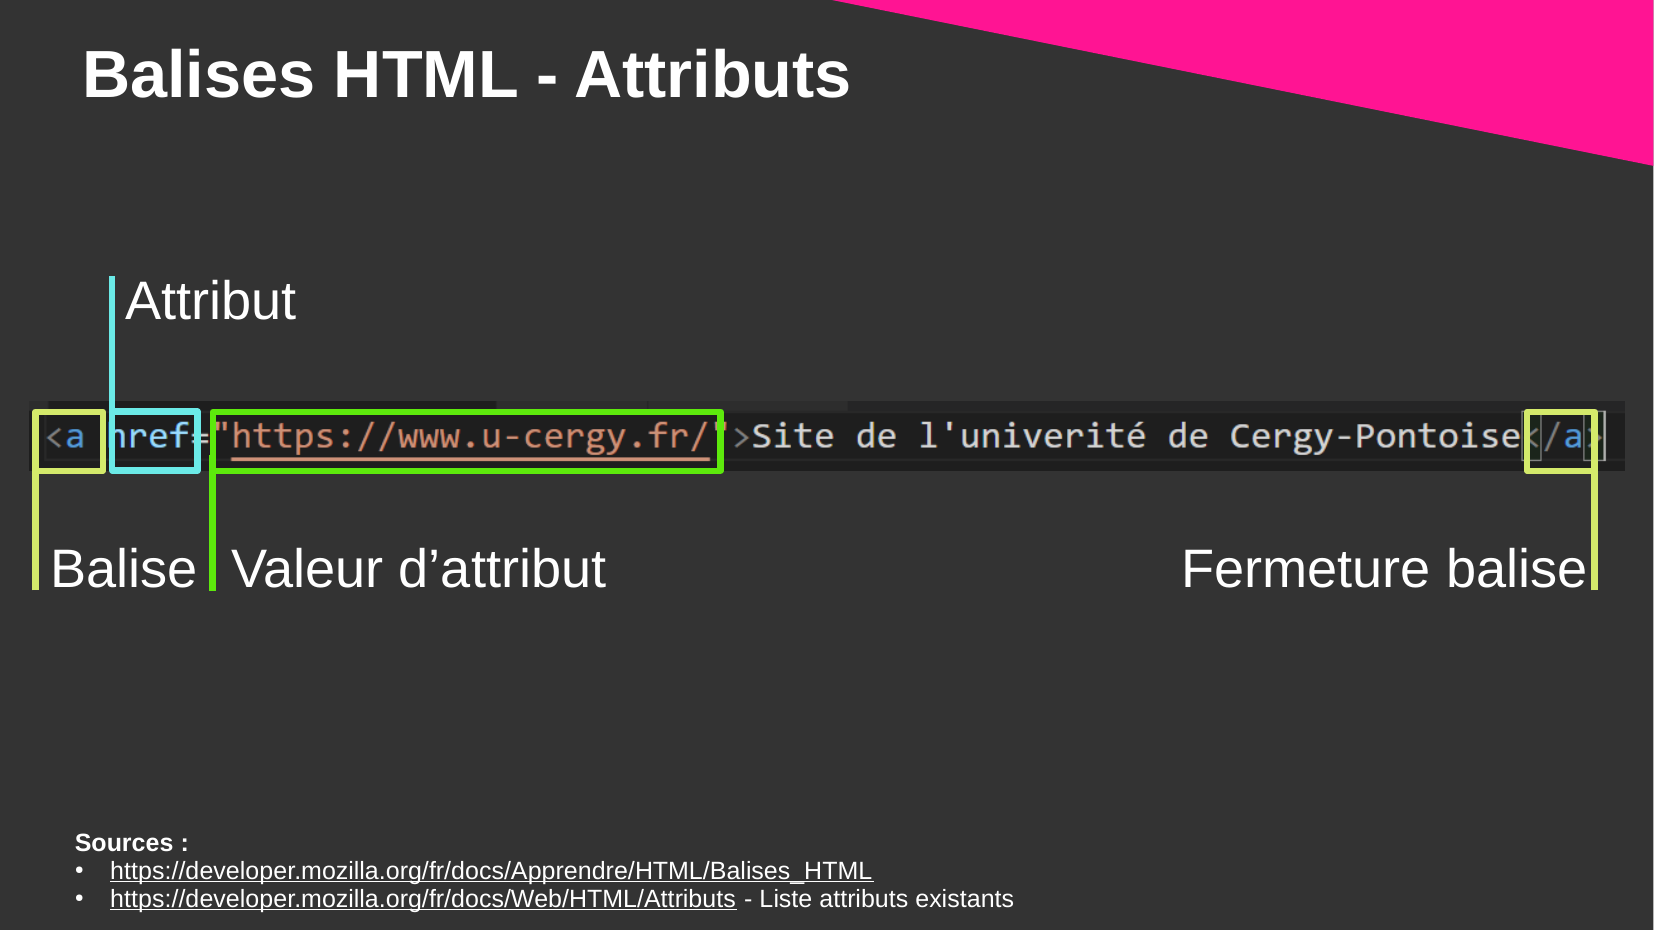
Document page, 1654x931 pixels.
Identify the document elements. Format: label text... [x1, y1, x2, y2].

picture [115, 401, 1625, 471]
title Attribut [125, 270, 546, 333]
title Balise [50, 538, 210, 600]
text_box Sources : https://developer.mozilla.org/fr/docs/Apprendre/HTML/Balises_HTML https://developer.mozilla.org/fr/docs/Web/HTML/Attributs - Liste attributs existants [60, 821, 1546, 921]
picture [39, 415, 100, 468]
title Fermeture balise [1181, 538, 1595, 600]
picture [29, 401, 109, 471]
title Valeur d’attribut [231, 538, 652, 601]
text_box [831, 0, 1654, 166]
picture [1530, 415, 1591, 468]
picture [216, 415, 717, 468]
title Balises HTML - Attributs [82, 37, 1391, 114]
picture [115, 415, 194, 467]
